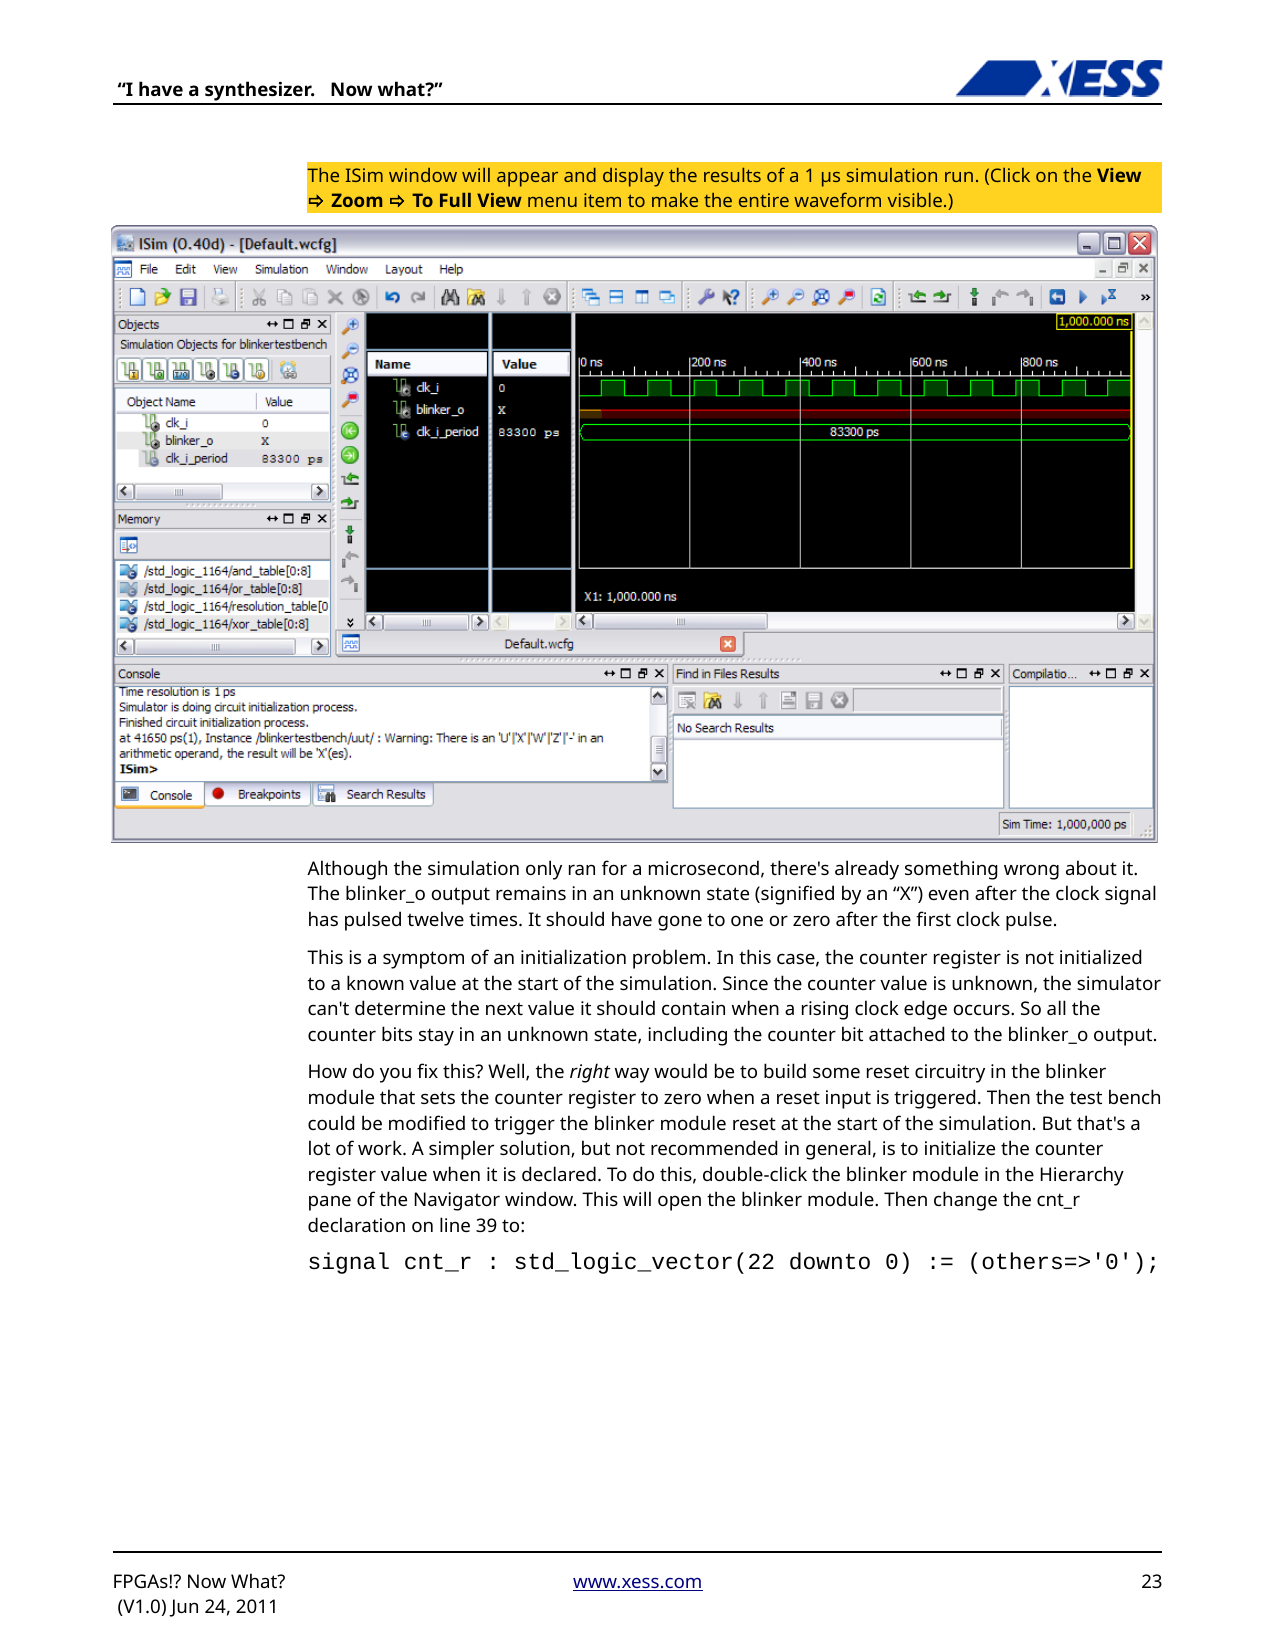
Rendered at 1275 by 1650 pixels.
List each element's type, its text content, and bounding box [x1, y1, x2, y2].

picture [955, 60, 1163, 97]
text signal cnt_r : std_logic_vector(22 downto 0) := (others=>'0'); [307, 1250, 1162, 1276]
text This is a symptom of an initialization problem. In this case, the counter register is not initialized to a known value at the start of the simulation. Since the counter value is unknown, the simulator can't determine the next value it should contain when a rising clock edge occurs. So all the counter bits stay in an unknown state, including the counter bit attached to the blinker_o output. [307, 944, 1162, 1046]
picture [111, 225, 1158, 843]
text How do you fix this? Well, the right way would be to build some reset circuitry in the blinker module that sets the counter register to zero when a reset input is triggered. Then the test bench could be modified to trigger the blinker module reset at the start of the simulation. But that's a lot of work. A simpler solution, but not recommended in general, is to initialize the counter register value when it is declared. To do this, double-click the blinker module in the Hierarchy pane of the Navigator window. This will open the blinker module. Then change the cnt_r declaration on line 39 to: [307, 1059, 1162, 1237]
text Although the simulation only ran for a microsecond, there's already something wrong about it. The blinker_o output remains in an unknown state (signified by an “X”) even after the clock signal has pulsed twelve times. It should have gone to one or zero after the first clock pulse. [307, 855, 1162, 932]
text The ISim window will appear and display the results of a 1 μs simulation run. (Click on the View  Zoom  To Full View menu item to make the entire waveform visible.) [307, 162, 1162, 213]
